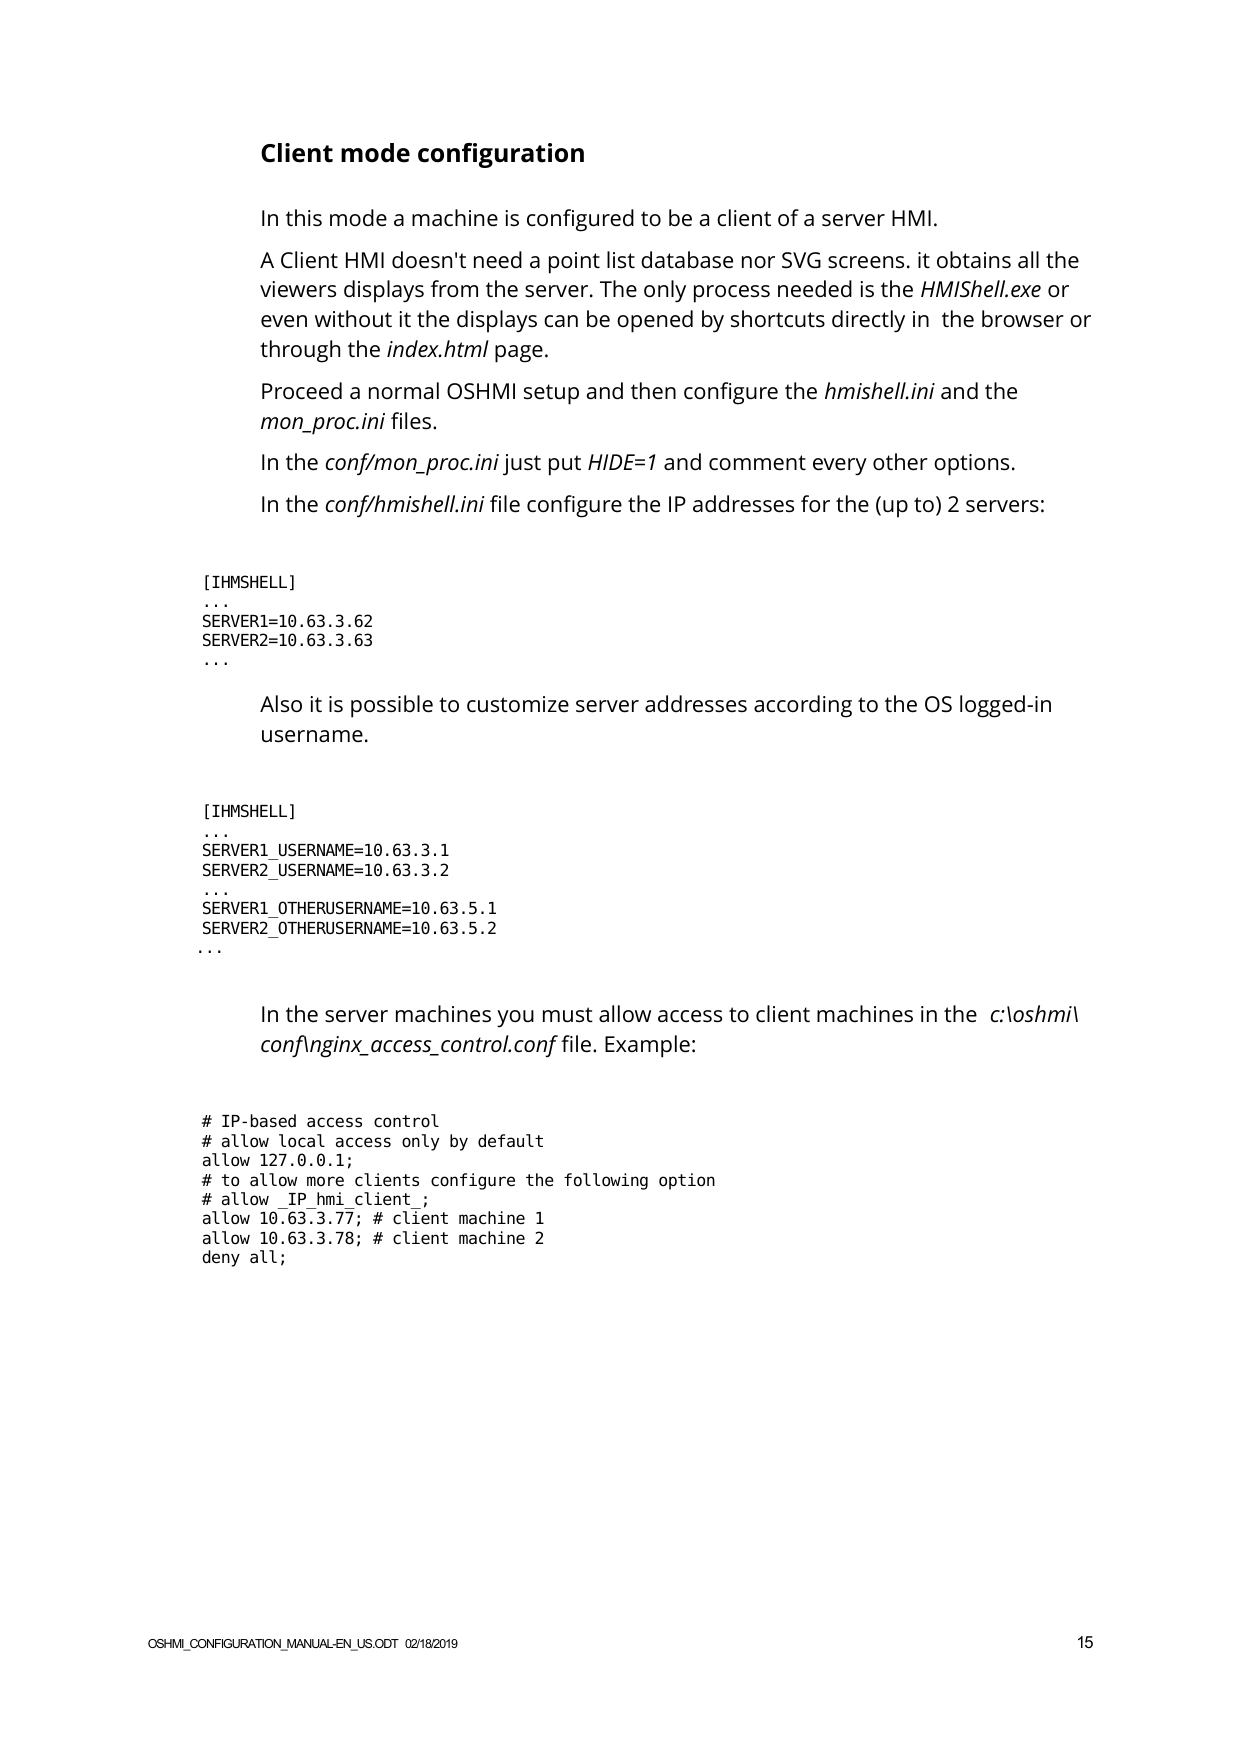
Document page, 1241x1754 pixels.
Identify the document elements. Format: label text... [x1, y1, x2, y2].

text ... [202, 880, 1093, 899]
text ... [202, 822, 1093, 841]
text In the conf/mon_proc.ini just put HIDE=1 and comment every other options. [260, 447, 1093, 477]
text A Client HMI doesn't need a point list database nor SVG screens. it obtains all the viewers displays from the server. The only process needed is the HMIShell.exe or even without it the displays can be opened by shortcuts directly in the browser or through the index.html page. [260, 245, 1093, 364]
text [IHMSHELL] [202, 573, 1093, 592]
text SERVER2_OTHERUSERNAME=10.63.5.2 [202, 918, 1093, 938]
text SERVER1_OTHERUSERNAME=10.63.5.1 [202, 899, 1093, 918]
text # allow _IP_hmi_client_; [202, 1190, 1093, 1209]
text In this mode a machine is configured to be a client of a server HMI. [260, 203, 1093, 233]
text allow 127.0.0.1; [202, 1151, 1093, 1171]
text Proceed a normal OSHMI setup and then configure the hmishell.ini and the mon_proc.ini files. [260, 376, 1093, 435]
text In the conf/hmishell.ini file configure the IP addresses for the (up to) 2 servers: [260, 489, 1093, 519]
text deny all; [202, 1248, 1093, 1267]
text [IHMSHELL] [202, 802, 1093, 822]
text allow 10.63.3.77; # client machine 1 [202, 1209, 1093, 1229]
text # IP-based access control [202, 1112, 1093, 1132]
text allow 10.63.3.78; # client machine 2 [202, 1229, 1093, 1248]
text ... [148, 938, 1093, 957]
text SERVER2=10.63.3.63 [202, 631, 1093, 650]
text In the server machines you must allow access to client machines in the c:\oshmi\conf\nginx_access_control.conf file. Example: [260, 999, 1093, 1059]
text ... [202, 650, 1093, 669]
text Also it is possible to customize server addresses according to the OS logged-in username. [260, 689, 1093, 748]
text SERVER1_USERNAME=10.63.3.1 [202, 841, 1093, 860]
text ... [202, 592, 1093, 611]
text # allow local access only by default [202, 1132, 1093, 1151]
text SERVER2_USERNAME=10.63.3.2 [202, 860, 1093, 880]
text # to allow more clients configure the following option [202, 1171, 1093, 1190]
text SERVER1=10.63.3.62 [202, 611, 1093, 631]
subtitle Client mode configuration [260, 136, 1093, 170]
